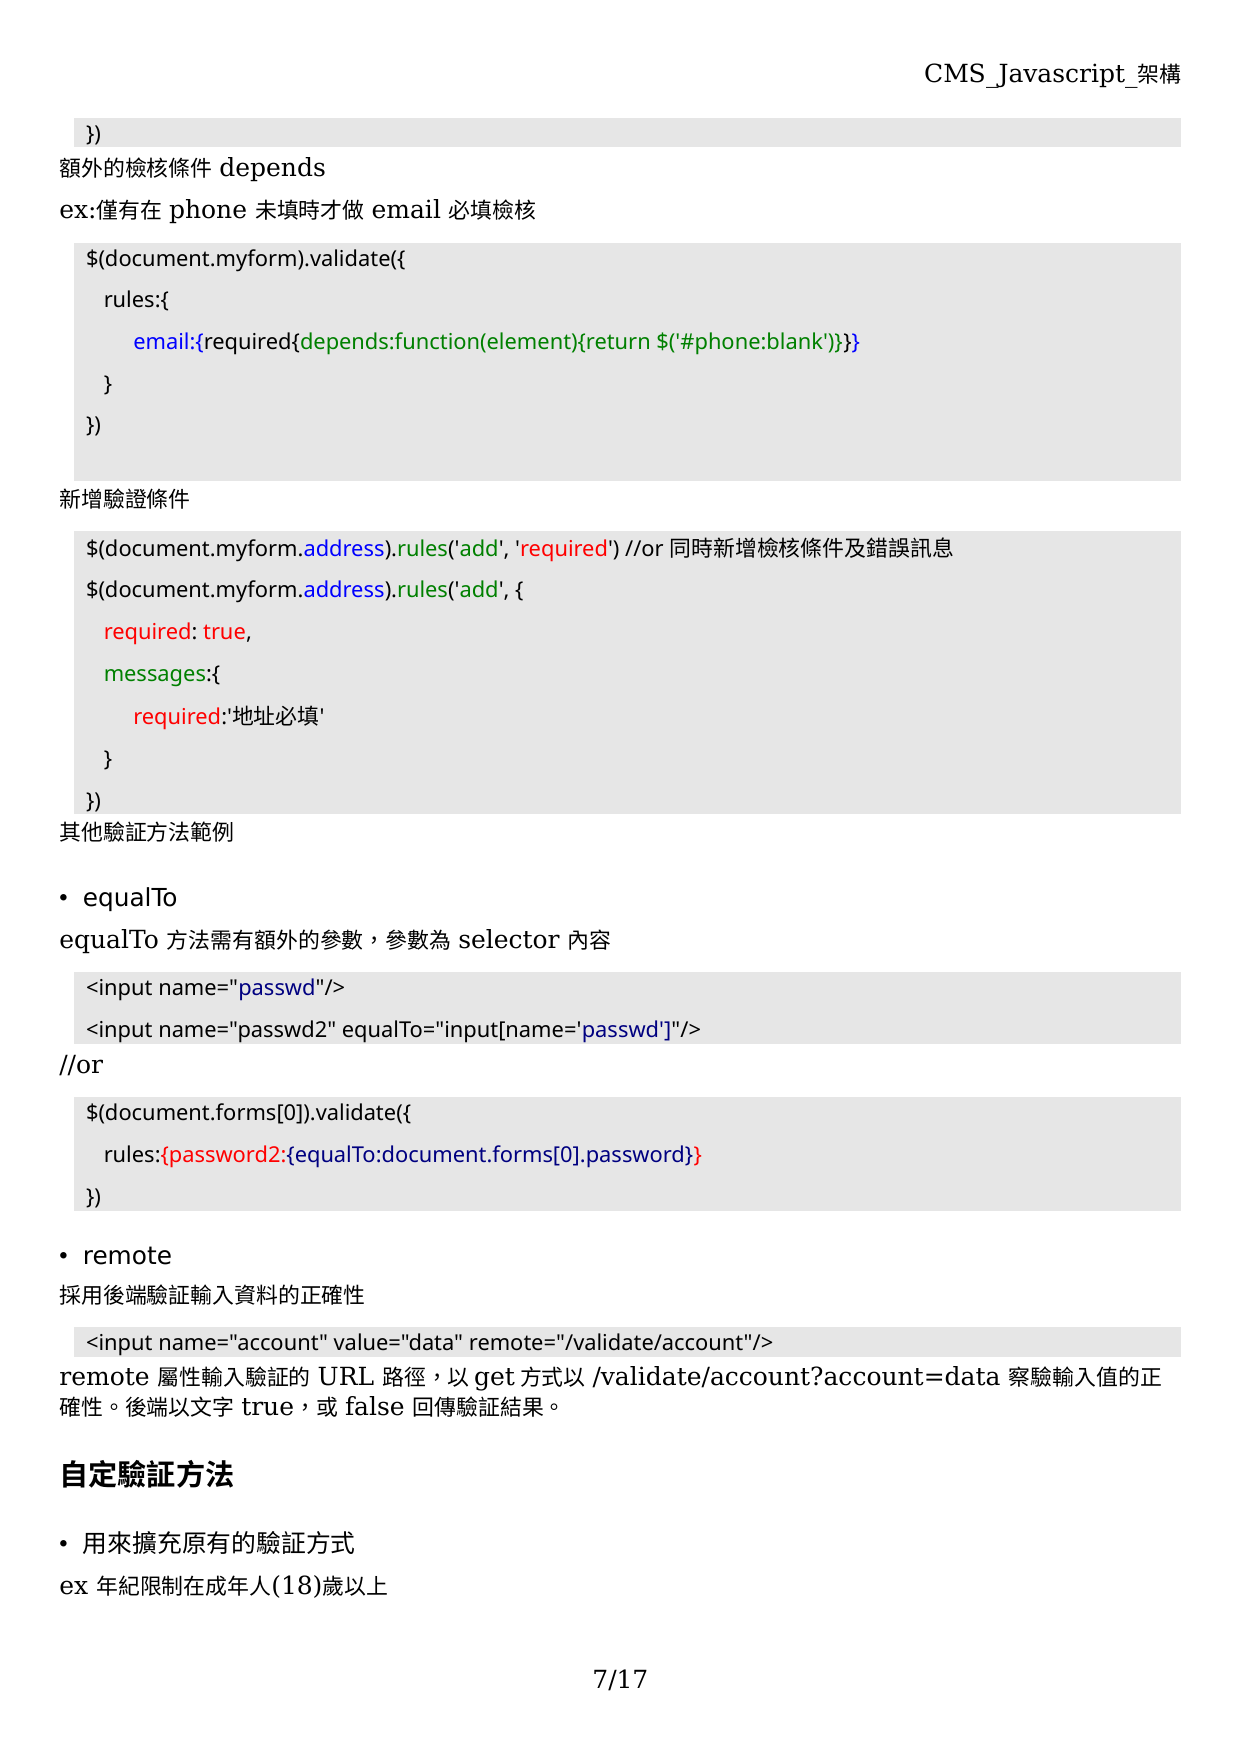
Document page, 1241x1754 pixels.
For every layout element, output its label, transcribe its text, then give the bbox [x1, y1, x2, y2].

text required: true, [74, 616, 1181, 646]
text rules:{ [74, 284, 1181, 314]
text required:'地址必填' [74, 699, 1181, 731]
text 其他驗証方法範例 [59, 820, 1181, 846]
text } [74, 368, 1181, 397]
text <input name="passwd"/> [74, 972, 1181, 1002]
text //or [59, 1050, 1181, 1079]
text ex:僅有在 phone 未填時才做 email 必填檢核 [59, 195, 1181, 224]
text }) [74, 785, 1181, 814]
text equalTo 方法需有額外的參數，參數為 selector 內容 [59, 925, 1181, 954]
text $(document.myform.address).rules('add', { [74, 574, 1181, 604]
text rules:{password2:{equalTo:document.forms[0].password}} [74, 1139, 1181, 1169]
text 採用後端驗証輸入資料的正確性 [59, 1283, 1181, 1308]
text }) [74, 118, 1181, 147]
text $(document.forms[0]).validate({ [74, 1097, 1181, 1127]
text } [74, 743, 1181, 773]
text $(document.myform.address).rules('add', 'required') //or 同時新增檢核條件及錯誤訊息 [74, 531, 1181, 562]
text messages:{ [74, 658, 1181, 687]
list remote [59, 1241, 1181, 1270]
text remote 屬性輸入驗証的 URL 路徑，以get方式以 /validate/account?account=data 察驗輸入值的正確性。後端以文字 true，或 false 回傳驗証結果。 [59, 1362, 1181, 1421]
list equalTo [59, 883, 1181, 912]
text }) [74, 1181, 1181, 1211]
text }) [74, 409, 1181, 439]
text email:{required{depends:function(element){return $('#phone:blank')}}} [74, 326, 1181, 356]
list 用來擴充原有的驗証方式 [59, 1530, 1181, 1559]
text <input name="account" value="data" remote="/validate/account"/> [74, 1327, 1181, 1357]
text 新增驗證條件 [59, 487, 1181, 512]
text 額外的檢核條件 depends [59, 153, 1181, 183]
text $(document.myform).validate({ [74, 243, 1181, 272]
subtitle 自定驗証方法 [59, 1458, 1181, 1492]
text ex 年紀限制在成年人(18)歲以上 [59, 1571, 1181, 1600]
text <input name="passwd2" equalTo="input[name='passwd']"/> [74, 1014, 1181, 1044]
